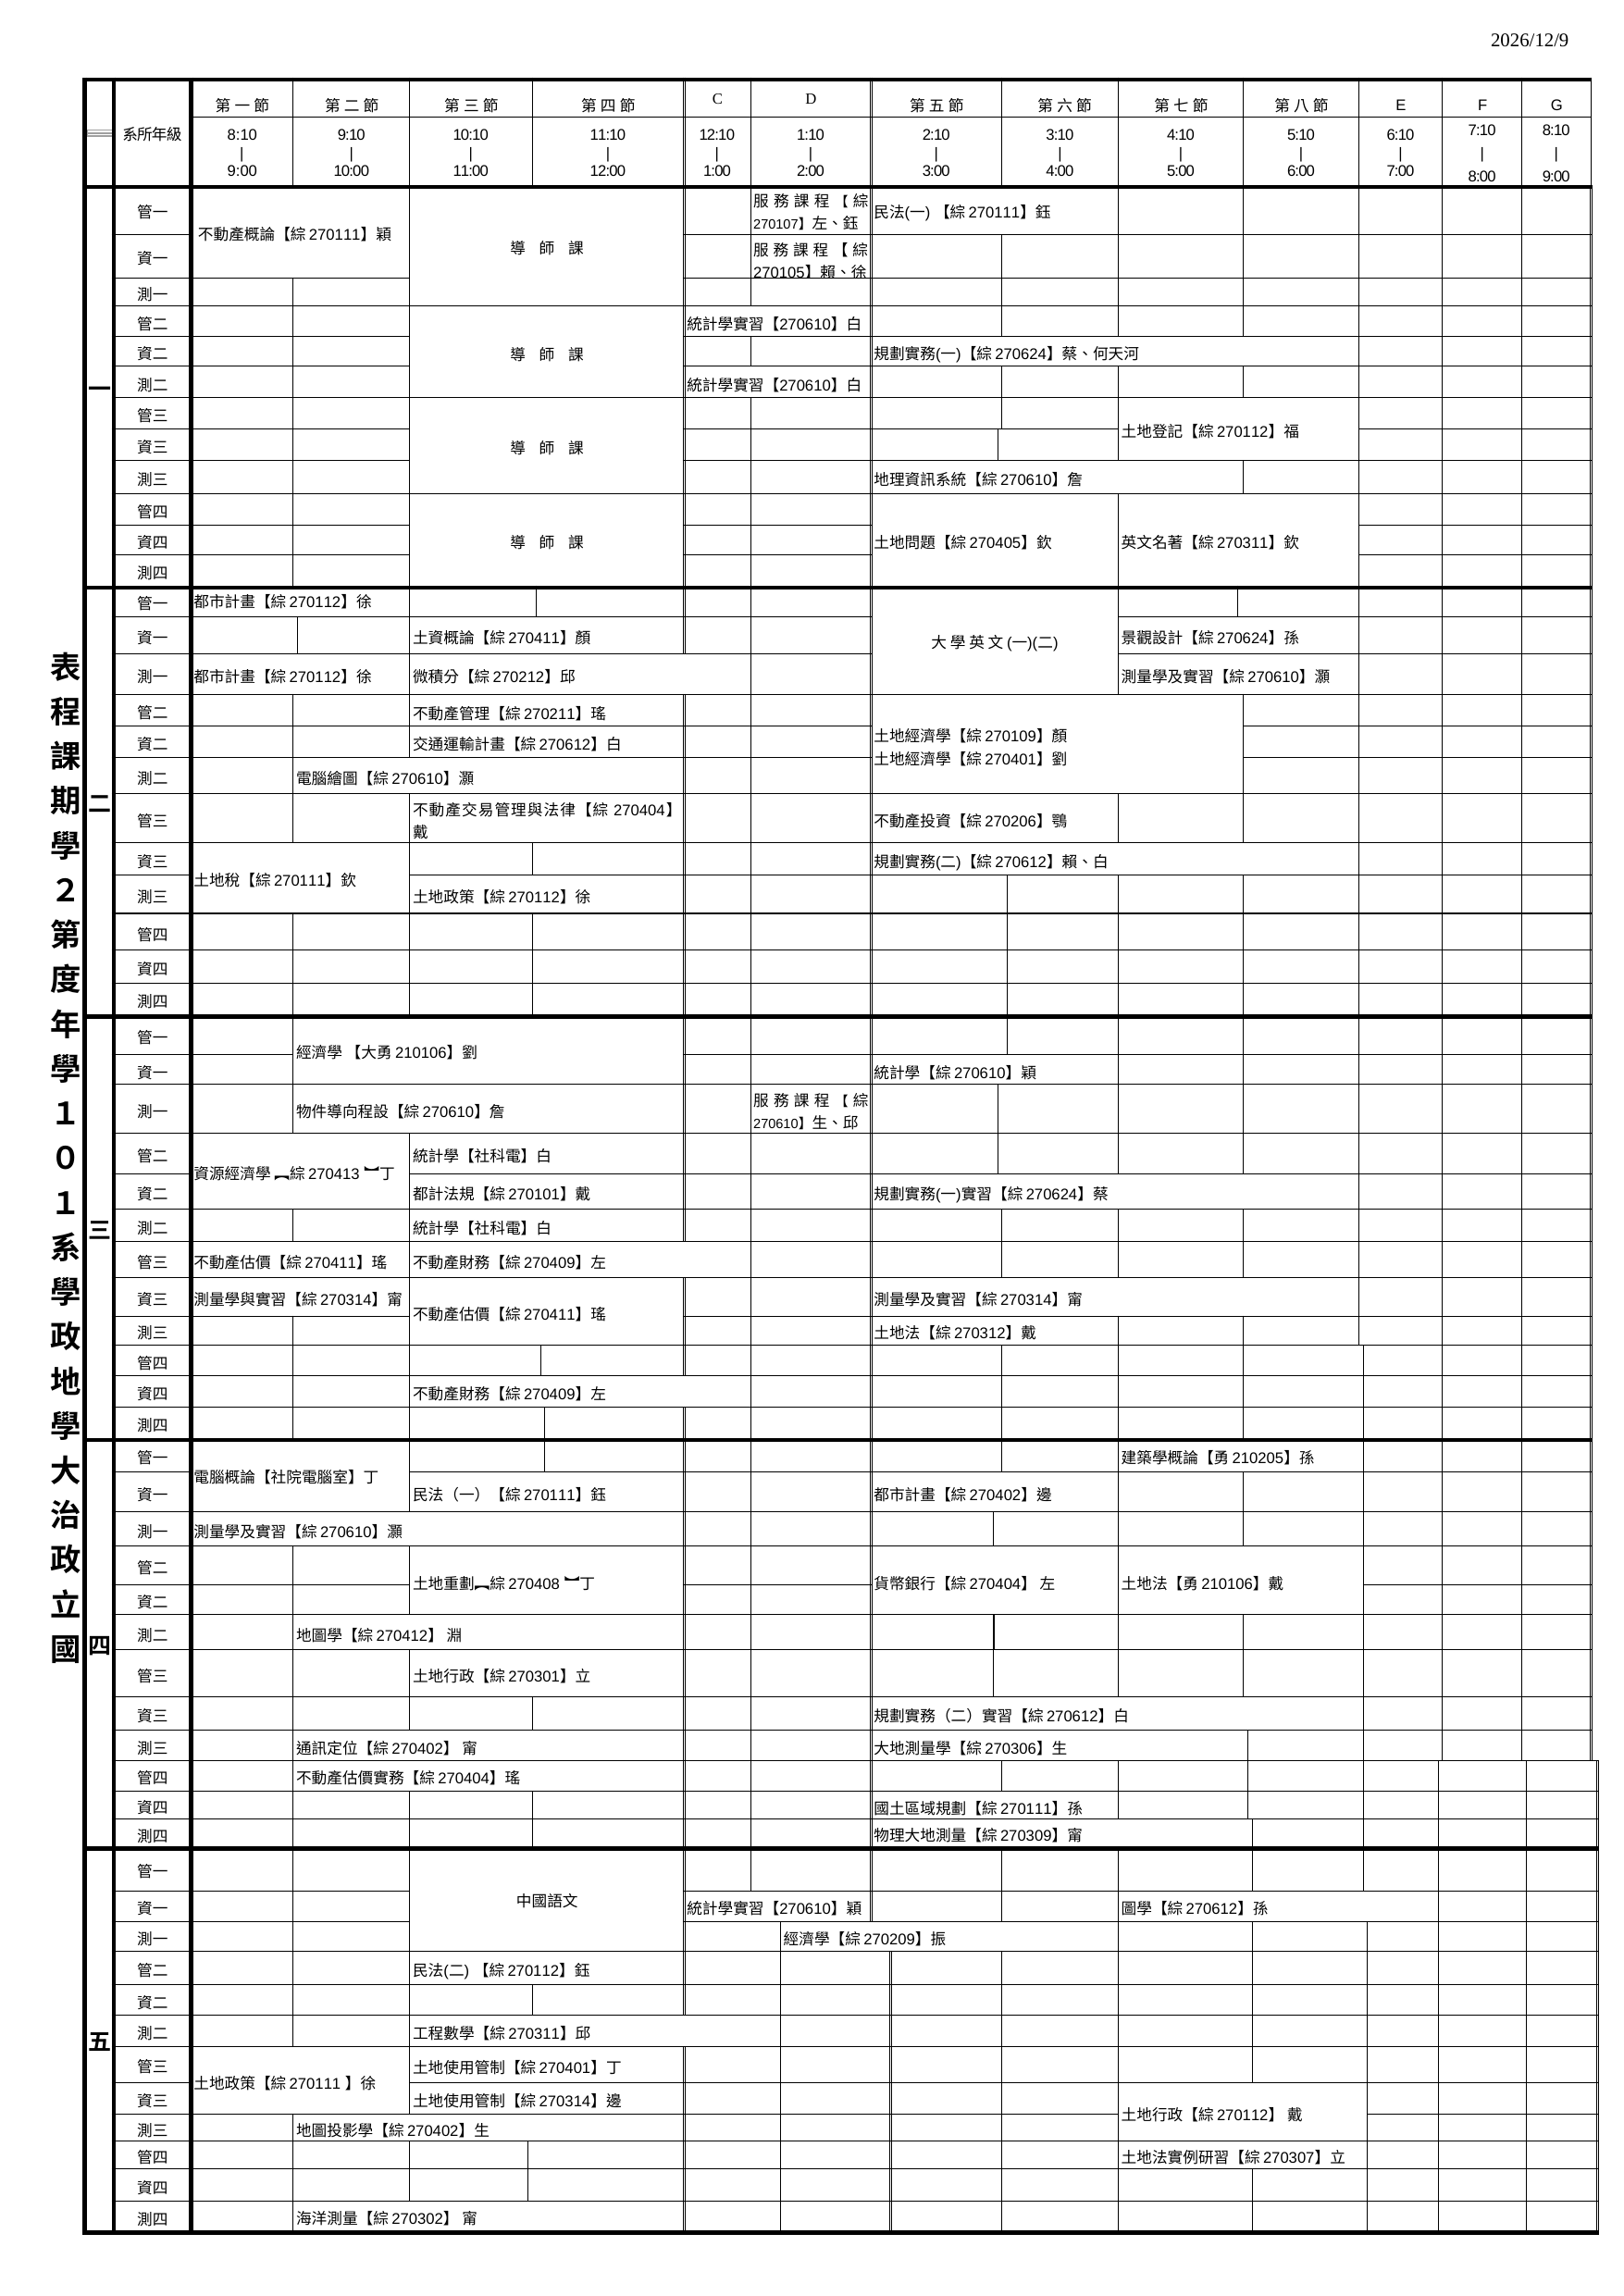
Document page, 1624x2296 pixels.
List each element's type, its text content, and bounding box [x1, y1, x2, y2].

table_cell [1244, 984, 1358, 1014]
table_cell 測二 [116, 366, 189, 397]
table_cell 不動產估價實務【綜270404】瑤 [293, 1761, 683, 1791]
table_cell [1593, 234, 1598, 277]
table_cell [193, 1346, 292, 1375]
table_cell [1119, 590, 1237, 616]
table_cell [410, 1697, 532, 1730]
table_cell [1359, 366, 1442, 397]
table_cell 民法(一) 【綜270111】鈺 [873, 189, 1118, 233]
table_cell [873, 235, 1001, 277]
table_cell [686, 875, 750, 912]
table_cell [528, 2169, 683, 2201]
table_cell [193, 1922, 292, 1950]
table_cell [873, 914, 1007, 949]
table_cell [1119, 1985, 1252, 2015]
table_cell [1522, 1512, 1590, 1545]
table_cell [686, 984, 750, 1014]
table_cell [1593, 1316, 1598, 1345]
table_cell 9:10 | 10:00 [293, 118, 409, 184]
table_cell [751, 1792, 870, 1818]
table_cell 地圖學【綜270412】 淵 [293, 1615, 683, 1649]
table_cell [892, 2083, 1001, 2113]
table_cell [1002, 1761, 1118, 1791]
table_cell [751, 726, 870, 757]
table_cell [751, 1697, 870, 1730]
table_cell [994, 1650, 1118, 1696]
table_cell [751, 875, 870, 912]
table_cell [293, 1585, 409, 1614]
table_cell [1244, 914, 1358, 949]
table_cell [751, 1442, 870, 1471]
table_cell [1443, 366, 1521, 397]
table_cell [1522, 555, 1590, 586]
table_cell [1593, 1277, 1598, 1316]
table_cell 7:10 | 8:00 [1443, 118, 1521, 184]
table_cell [1119, 1134, 1243, 1173]
table_cell 資四 [116, 1792, 189, 1818]
table_cell [1527, 1892, 1596, 1921]
table_cell [686, 1615, 750, 1649]
table_cell [1359, 1242, 1442, 1277]
table_cell [1253, 2047, 1367, 2081]
table_cell [1244, 1376, 1363, 1407]
table_cell [1593, 1438, 1598, 1471]
table_cell [1443, 1317, 1521, 1345]
table_cell [995, 1615, 1118, 1649]
table_cell [686, 2047, 780, 2081]
table_cell 測量學與實習【綜270314】甯 [193, 1278, 409, 1316]
table_cell [293, 279, 409, 305]
table_cell [1244, 366, 1358, 397]
table_cell [751, 1346, 870, 1375]
table_cell [1359, 494, 1442, 525]
table_cell [781, 2141, 889, 2168]
table_cell [1119, 950, 1243, 983]
table_cell [193, 1546, 292, 1584]
table_cell 都計法規【綜270101】戴 [410, 1174, 683, 1209]
table_cell [686, 1761, 750, 1791]
table_cell [1522, 429, 1590, 460]
table_cell [1244, 950, 1358, 983]
table_cell [1359, 189, 1442, 233]
table_cell [686, 429, 750, 460]
table_cell [293, 1792, 409, 1818]
table_cell 1:10 | 2:00 [751, 118, 870, 184]
table_cell [1119, 279, 1243, 305]
table_cell 都市計畫【綜270112】徐 [193, 654, 409, 693]
table_cell [1364, 1761, 1438, 1791]
table_cell [193, 984, 292, 1014]
table_cell [293, 429, 409, 460]
table_cell 土地行政【綜270112】 戴 [1119, 2083, 1367, 2141]
table_cell [1253, 2016, 1367, 2046]
table_cell 導 師 課 [410, 189, 683, 305]
table_cell [1522, 398, 1590, 428]
table_cell [545, 1408, 683, 1438]
table_cell [686, 695, 750, 726]
table_cell [1593, 694, 1598, 726]
table_cell [193, 1851, 292, 1891]
table_cell [1522, 1174, 1590, 1209]
table_cell 管一 [116, 1019, 189, 1054]
table_cell [686, 279, 750, 305]
table_cell 測四 [116, 2202, 189, 2230]
table_cell [193, 2202, 292, 2230]
table_cell [1364, 1851, 1438, 1891]
table_cell [1443, 1242, 1521, 1277]
table_cell [686, 1442, 750, 1471]
table_cell [686, 1055, 750, 1084]
table_cell [1593, 726, 1598, 757]
table_cell [1443, 1697, 1521, 1730]
table_cell [193, 914, 292, 949]
table_header E [1359, 81, 1442, 117]
table_cell 測三 [116, 461, 189, 493]
table_cell [193, 758, 292, 793]
table_cell 測四 [116, 1819, 189, 1846]
table_cell [751, 1174, 870, 1209]
table_cell [1359, 590, 1442, 616]
table_cell [1359, 726, 1442, 757]
table_cell [892, 2115, 1001, 2141]
table_cell [1439, 2141, 1526, 2168]
table_cell [751, 1376, 870, 1407]
table_cell [751, 1650, 870, 1696]
table_cell 土地法【勇210106】戴 [1119, 1546, 1363, 1614]
table_cell [1368, 1985, 1438, 2015]
table_cell [1527, 2115, 1596, 2141]
table_cell [1119, 2016, 1252, 2046]
table_cell [1119, 1055, 1243, 1084]
table_cell 3:10 | 4:00 [1002, 118, 1118, 184]
table_cell [892, 1985, 1001, 2015]
table_cell [1593, 460, 1598, 493]
table_cell 統計學實習【270610】穎 [686, 1892, 870, 1921]
table_cell [1359, 1134, 1442, 1173]
table_cell [686, 189, 750, 233]
table_cell 管四 [116, 2141, 189, 2168]
table_cell [1527, 2169, 1596, 2201]
table_cell [1244, 279, 1358, 305]
table_cell [686, 1174, 750, 1209]
table_cell [1443, 1512, 1521, 1545]
table_cell 管四 [116, 1346, 189, 1375]
table_cell 土地登記【綜270112】福 [1119, 398, 1358, 460]
table_cell [1008, 875, 1118, 912]
table_cell [410, 1346, 540, 1375]
table_cell [193, 1985, 292, 2015]
table_cell [1359, 695, 1442, 726]
table_cell [293, 1317, 409, 1345]
table_cell [1002, 2202, 1118, 2230]
table_cell [1002, 1985, 1118, 2015]
table_cell [1119, 1792, 1247, 1818]
table_cell 管一 [116, 1442, 189, 1471]
table_cell 資四 [116, 1376, 189, 1407]
table_cell [1443, 1585, 1521, 1614]
table_cell 經濟學【綜270209】振 [781, 1922, 1118, 1950]
table_cell [686, 398, 750, 428]
table_cell [751, 555, 870, 586]
table_cell [410, 590, 536, 616]
table_cell [293, 555, 409, 586]
table_cell [873, 984, 1007, 1014]
table_cell [751, 429, 870, 460]
table_cell [686, 1819, 750, 1846]
table_cell [1359, 843, 1442, 875]
table_header 第八節 [1244, 81, 1358, 117]
table_cell 測三 [116, 875, 189, 912]
table_cell [1443, 617, 1521, 653]
table_cell [1002, 306, 1118, 336]
table_cell [1002, 1952, 1118, 1984]
table_cell 測量學及實習【綜270610】灝 [193, 1512, 683, 1545]
table_cell [1593, 1209, 1598, 1241]
table_cell [1244, 695, 1358, 726]
table_cell [193, 555, 292, 586]
table_cell [1593, 554, 1598, 586]
table_cell [537, 590, 683, 616]
table_cell [1443, 984, 1521, 1014]
table_header F [1443, 81, 1521, 117]
table_cell [1443, 337, 1521, 366]
table_cell [1593, 1696, 1598, 1730]
table_cell [1359, 526, 1442, 553]
table_cell [1244, 794, 1358, 842]
table_cell 二 [87, 590, 112, 1014]
table_cell 規劃實務(二)【綜270612】賴、白 [873, 843, 1358, 875]
table_cell [1119, 235, 1243, 277]
table_cell [193, 398, 292, 428]
table_cell [293, 366, 409, 397]
table_cell [528, 2141, 683, 2168]
table_cell [1522, 279, 1590, 305]
table_cell [1527, 2202, 1596, 2230]
table_cell 交通運輸計畫【綜270612】白 [410, 726, 683, 757]
table_cell [1439, 1892, 1526, 1921]
table_cell [533, 984, 683, 1014]
table_cell [1522, 758, 1590, 793]
table_cell [533, 1819, 683, 1846]
table_cell [193, 2169, 292, 2201]
table_cell 測三 [116, 1731, 189, 1760]
table_cell [686, 1922, 780, 1950]
table_cell [293, 1346, 409, 1375]
table_cell [1359, 654, 1442, 693]
table_cell [193, 1585, 292, 1614]
table_cell 測一 [116, 1085, 189, 1133]
table_cell [1119, 1512, 1243, 1545]
table_cell 資三 [116, 2083, 189, 2113]
table_cell [1443, 1346, 1521, 1375]
table_cell 資四 [116, 950, 189, 983]
table_cell [410, 1819, 532, 1846]
table_cell [1244, 1317, 1358, 1345]
table_cell 經濟學 【大勇210106】劉 [293, 1019, 683, 1084]
table_cell 管二 [116, 1546, 189, 1584]
table_cell [1593, 336, 1598, 366]
table_cell 工程數學【綜270311】邱 [410, 2016, 780, 2046]
table_cell [781, 2202, 889, 2230]
table_cell [293, 337, 409, 366]
table_cell [193, 2141, 292, 2168]
table_cell [533, 1985, 683, 2015]
table_cell [1443, 654, 1521, 693]
table_cell [1593, 1084, 1598, 1133]
table_cell [1244, 758, 1358, 793]
table_cell [1443, 794, 1521, 842]
table_cell [1359, 1174, 1442, 1209]
table_cell [751, 950, 870, 983]
table_cell [533, 1697, 683, 1730]
table_cell [193, 950, 292, 983]
table_cell [293, 2016, 409, 2046]
table_cell [873, 1851, 1001, 1891]
table_cell [873, 1242, 1001, 1277]
table_cell [1593, 1545, 1598, 1584]
table_cell [1244, 1055, 1358, 1084]
table_cell [892, 2202, 1001, 2230]
table_cell 4:10 | 5:00 [1119, 118, 1243, 184]
table_cell [1253, 2169, 1367, 2201]
table_cell [1119, 1615, 1243, 1649]
table_cell 規劃實務(一)【綜270624】蔡、何天河 [873, 337, 1358, 366]
table_cell 測四 [116, 555, 189, 586]
table_cell [1368, 2141, 1438, 2168]
table_cell 資四 [116, 526, 189, 553]
table_cell [1359, 794, 1442, 842]
table_cell [751, 843, 870, 875]
table_cell [533, 950, 683, 983]
table_cell [1368, 2202, 1438, 2230]
table_cell [1244, 235, 1358, 277]
table_cell [1244, 1512, 1363, 1545]
table_cell [193, 1055, 292, 1084]
table_cell [1244, 306, 1358, 336]
table_cell [410, 2141, 527, 2168]
table_cell [1364, 1697, 1442, 1730]
table_cell [1364, 1819, 1438, 1846]
table_cell 資三 [116, 1278, 189, 1316]
table_cell 不動產財務【綜270409】左 [410, 1376, 750, 1407]
table_cell [1522, 461, 1590, 493]
table_cell [293, 1819, 409, 1846]
table_cell [1593, 983, 1598, 1014]
table_cell [686, 590, 750, 616]
table_cell 測二 [116, 758, 189, 793]
table_cell [193, 1210, 292, 1241]
table_cell [1364, 1792, 1438, 1818]
table_cell 資三 [116, 429, 189, 460]
table_cell [686, 1472, 750, 1511]
table_header 第七節 [1119, 81, 1243, 117]
table_cell 通訊定位【綜270402】 甯 [293, 1731, 683, 1760]
table_cell [1119, 1346, 1243, 1375]
table_cell [1522, 1346, 1590, 1375]
table_cell [1002, 279, 1118, 305]
table_cell 資二 [116, 1985, 189, 2015]
table_cell [1443, 1278, 1521, 1316]
table_cell [1359, 1085, 1442, 1133]
table_cell 6:10 | 7:00 [1359, 118, 1442, 184]
table_cell [873, 429, 998, 460]
table_cell [1522, 526, 1590, 553]
table_cell [873, 1442, 1001, 1471]
table_cell [1002, 1242, 1118, 1277]
table_cell [1439, 1761, 1526, 1791]
table_cell [1002, 398, 1118, 428]
table_cell [686, 1278, 750, 1316]
table_cell [1522, 695, 1590, 726]
table_cell [686, 2169, 780, 2201]
table_cell [1443, 1615, 1521, 1649]
table_cell [1522, 1697, 1590, 1730]
table_cell [1119, 914, 1243, 949]
table_cell [1593, 1173, 1598, 1209]
table_cell [1592, 117, 1598, 184]
table_cell [1443, 1055, 1521, 1084]
table_cell 資二 [116, 726, 189, 757]
table_cell [1002, 2016, 1118, 2046]
table_cell [686, 758, 750, 793]
table_cell 都市計畫【綜270112】徐 [193, 590, 409, 616]
table_cell [1244, 726, 1358, 757]
table_cell 微積分【綜270212】邱 [410, 654, 750, 693]
table_cell [751, 695, 870, 726]
table_cell 測二 [116, 1615, 189, 1649]
table_cell [193, 337, 292, 366]
table_cell 不動產概論【綜270111】穎 [193, 189, 409, 277]
table_cell [686, 2115, 780, 2141]
table_cell [1522, 1055, 1590, 1084]
table_cell [193, 1697, 292, 1730]
table_cell 測三 [116, 1317, 189, 1345]
table_cell [1593, 1407, 1598, 1438]
table_cell [751, 654, 870, 693]
table_cell [873, 366, 1001, 397]
table_cell 不動產投資【綜270206】鶚 [873, 794, 1118, 842]
table_cell 管三 [116, 794, 189, 842]
table_cell 統計學【社科電】白 [410, 1134, 683, 1173]
table_cell [1443, 461, 1521, 493]
table_cell [1119, 984, 1243, 1014]
table_cell [1364, 1585, 1442, 1614]
table_cell 土地行政【綜270301】立 [410, 1650, 683, 1696]
table_cell [1359, 461, 1442, 493]
table_cell [193, 1819, 292, 1846]
table_cell [1119, 189, 1243, 233]
table_cell 不動產交易管理與法律【綜270404】戴 [410, 794, 683, 842]
table_cell [751, 1242, 870, 1277]
table_cell [1119, 1472, 1243, 1511]
table_cell [1359, 337, 1442, 366]
table_cell [686, 2141, 780, 2168]
table_cell [1359, 555, 1442, 586]
table_cell 土資概論【綜270411】顏 [410, 617, 683, 653]
table_cell [1244, 1615, 1363, 1649]
table_header [87, 137, 112, 184]
table_cell [1244, 1346, 1363, 1375]
table_cell [751, 1819, 870, 1846]
table_cell 測二 [116, 1210, 189, 1241]
table_cell [1527, 1985, 1596, 2015]
table_cell [892, 2016, 1001, 2046]
table_cell 土地稅【綜270111】欽 [193, 843, 409, 912]
table_cell [293, 461, 409, 493]
table_cell [1522, 1317, 1590, 1345]
table_cell [1593, 757, 1598, 793]
table_cell [1439, 2202, 1526, 2230]
table_cell [1439, 1952, 1526, 1984]
table_cell [686, 1134, 750, 1173]
table_cell [410, 914, 532, 949]
table_cell [751, 494, 870, 525]
table_cell 土地使用管制【綜270314】邊 [410, 2083, 683, 2113]
table_cell [1522, 1210, 1590, 1241]
table_cell 土地法【綜270312】戴 [873, 1317, 1118, 1345]
table_cell 規劃實務(一)實習【綜270624】蔡 [873, 1174, 1358, 1209]
table_cell [892, 2141, 1001, 2168]
table_cell [1593, 1471, 1598, 1511]
table_cell [686, 337, 750, 366]
table_cell [1119, 1376, 1243, 1407]
table_cell [1253, 2202, 1367, 2230]
table_header G [1522, 81, 1591, 117]
table_cell [293, 1922, 409, 1950]
table_header 第六節 [1002, 81, 1118, 117]
table_cell [1002, 2115, 1118, 2141]
table_cell 不動產管理【綜270211】瑤 [410, 695, 683, 726]
table_cell [1443, 726, 1521, 757]
table_cell [533, 843, 683, 875]
table_cell [293, 306, 409, 336]
table_cell [751, 617, 870, 653]
table_cell [686, 526, 750, 553]
table_cell [293, 1546, 409, 1584]
table_cell 大 學 英 文 (一)(二) [873, 590, 1118, 693]
table_cell [1522, 1731, 1590, 1760]
table_cell [1443, 1442, 1521, 1471]
table_cell [1593, 428, 1598, 460]
table_cell [193, 1615, 292, 1649]
table_cell [1443, 875, 1521, 912]
table_cell [1368, 2016, 1438, 2046]
table_cell 物件導向程設【綜270610】詹 [293, 1085, 683, 1133]
table_cell 資二 [116, 337, 189, 366]
table_cell [686, 726, 750, 757]
table_cell [1364, 1546, 1442, 1584]
table_cell [1593, 1584, 1598, 1614]
table_cell [873, 1085, 998, 1133]
table_cell [1119, 366, 1243, 397]
table_cell 土地經濟學【綜270109】顏 土地經濟學【綜270401】劉 [873, 695, 1243, 793]
table_cell [751, 1210, 870, 1241]
table_cell 測一 [116, 654, 189, 693]
table_cell [1244, 1019, 1358, 1054]
table_cell [1359, 758, 1442, 793]
table_cell [686, 2083, 780, 2113]
table_cell [193, 1650, 292, 1696]
table_cell 服務課程【綜270610】生、邱 [751, 1085, 870, 1133]
table_cell [1522, 1650, 1590, 1696]
table_cell [1443, 1472, 1521, 1511]
table_cell [1359, 1278, 1442, 1316]
table_cell 五 [87, 1851, 112, 2230]
table_cell [1359, 398, 1442, 428]
table_cell [293, 1985, 409, 2015]
table_cell [1359, 875, 1442, 912]
table_cell [1527, 2047, 1596, 2081]
table_cell 5:10 | 6:00 [1244, 118, 1358, 184]
table_cell [1522, 1134, 1590, 1173]
table_cell [1359, 950, 1442, 983]
table_cell [686, 1408, 750, 1438]
table_cell [781, 2083, 889, 2113]
table_cell 測三 [116, 2115, 189, 2141]
table_cell [1368, 2047, 1438, 2081]
table_cell [686, 555, 750, 586]
table_cell [1359, 1019, 1442, 1054]
table_cell [293, 1210, 409, 1241]
table_cell [1359, 429, 1442, 460]
table_cell [781, 1985, 889, 2015]
table_cell [193, 617, 297, 653]
table_cell 管二 [116, 1952, 189, 1984]
table_cell [1443, 1650, 1521, 1696]
table_cell 三 [87, 1019, 112, 1438]
table_cell [1364, 1650, 1442, 1696]
table_cell [873, 1346, 1001, 1375]
table_cell [1443, 1408, 1521, 1438]
table_cell [1522, 1546, 1590, 1584]
table_cell [751, 1761, 870, 1791]
table_cell 管二 [116, 695, 189, 726]
table_cell [1443, 235, 1521, 277]
table_cell 服務課程【綜270105】賴、徐 [751, 235, 870, 277]
table_cell [1522, 984, 1590, 1014]
table_cell [410, 843, 532, 875]
table_cell 資二 [116, 1174, 189, 1209]
table_header [87, 81, 112, 130]
table_cell [751, 1731, 870, 1760]
table_cell [686, 2202, 780, 2230]
table_cell [1119, 1761, 1247, 1791]
table_cell [686, 1019, 750, 1054]
table_cell [751, 1278, 870, 1316]
table_cell [892, 1952, 1001, 1984]
table_cell [873, 1761, 1001, 1791]
table_cell [686, 494, 750, 525]
table_cell 資三 [116, 843, 189, 875]
table_cell [1443, 1174, 1521, 1209]
table_cell 土地政策【綜270112】徐 [410, 875, 683, 912]
table_cell 服務課程【綜270107】左、鈺 [751, 189, 870, 233]
table_cell [293, 1892, 409, 1921]
table_cell [1593, 525, 1598, 553]
table_cell [1443, 1210, 1521, 1241]
table_cell [1522, 654, 1590, 693]
table_cell 地理資訊系統【綜270610】詹 [873, 461, 1243, 493]
table_cell [751, 1546, 870, 1584]
table_cell 11:10 | 12:00 [533, 118, 683, 184]
table_cell [1443, 1085, 1521, 1133]
table_cell [1364, 1472, 1442, 1511]
table_cell [686, 1985, 780, 2015]
table_cell [686, 914, 750, 949]
table_cell [1527, 2141, 1596, 2168]
table_cell [1593, 586, 1598, 616]
table_cell [293, 1851, 409, 1891]
table_cell 統計學【社科電】白 [410, 1210, 683, 1241]
table_cell [751, 1472, 870, 1511]
table_cell 資一 [116, 235, 189, 277]
table_cell [1359, 984, 1442, 1014]
table_cell [1439, 1985, 1526, 2015]
table_cell 管一 [116, 1851, 189, 1891]
table_cell [998, 1134, 1118, 1173]
table_cell 管二 [116, 306, 189, 336]
table_cell [1359, 279, 1442, 305]
table_cell [1244, 1242, 1358, 1277]
table_cell [193, 1892, 292, 1921]
table_cell [1443, 1019, 1521, 1054]
table_cell [293, 526, 409, 553]
table_cell [1593, 493, 1598, 525]
table_cell [410, 1792, 532, 1818]
table_cell [781, 2169, 889, 2201]
table_cell [1244, 1650, 1363, 1696]
table_cell [193, 366, 292, 397]
table_cell [751, 337, 870, 366]
table_cell [1593, 1511, 1598, 1545]
table_cell 海洋測量【綜270302】 甯 [293, 2202, 683, 2230]
table_cell 建築學概論【勇210205】孫 [1119, 1442, 1363, 1471]
table_cell [1253, 1819, 1363, 1846]
table_cell [193, 1019, 292, 1054]
table_cell [751, 758, 870, 793]
table_cell [1002, 1376, 1118, 1407]
table_cell 四 [87, 1442, 112, 1846]
table_cell [1238, 590, 1358, 616]
table_cell [1008, 1019, 1118, 1054]
table_cell 管三 [116, 2047, 189, 2081]
table_cell [1119, 1242, 1243, 1277]
table_cell 導 師 課 [410, 306, 683, 397]
table_cell [1593, 842, 1598, 875]
table_cell [1593, 616, 1598, 653]
table_cell 測四 [116, 1408, 189, 1438]
table_cell [873, 1650, 993, 1696]
table_cell [410, 950, 532, 983]
table_cell 12:10 | 1:00 [686, 118, 750, 184]
table_cell [293, 1650, 409, 1696]
table_cell [1439, 2083, 1526, 2113]
table_cell [193, 461, 292, 493]
table_cell [998, 429, 1118, 460]
table_cell [1364, 1512, 1442, 1545]
table_cell [410, 1985, 532, 2015]
table_cell [1002, 1851, 1118, 1891]
table_cell [751, 526, 870, 553]
table_cell [293, 2141, 409, 2168]
table_cell [1593, 397, 1598, 428]
table_cell [1439, 1851, 1526, 1891]
table_cell 都市計畫【綜270402】邊 [873, 1472, 1118, 1511]
table_cell [1527, 2016, 1596, 2046]
table_cell [1443, 843, 1521, 875]
table_cell [1522, 950, 1590, 983]
table_cell [293, 2169, 409, 2201]
table_cell [1119, 2169, 1252, 2201]
table_cell [1002, 2047, 1118, 2081]
table_cell [1522, 1408, 1590, 1438]
table_cell [1253, 1851, 1363, 1891]
table_cell [293, 984, 409, 1014]
table_cell [1119, 1922, 1252, 1950]
table_cell [1008, 914, 1118, 949]
table_cell [1522, 1242, 1590, 1277]
table_cell [686, 1792, 750, 1818]
table_cell [1119, 1210, 1243, 1241]
table_header 第四節 [533, 81, 683, 117]
table_cell [1593, 1241, 1598, 1277]
table_cell [1439, 2047, 1526, 2081]
table_cell [410, 2169, 527, 2201]
table_cell [751, 461, 870, 493]
table_cell [1443, 950, 1521, 983]
table_cell 中國語文 [410, 1851, 683, 1950]
table_cell 統計學實習【270610】白 [686, 306, 870, 336]
table_cell [541, 1346, 683, 1375]
table_cell [873, 1210, 1001, 1241]
table_cell [1119, 1019, 1243, 1054]
table_cell [193, 1085, 292, 1133]
table_cell [1443, 429, 1521, 460]
table_cell [873, 1134, 998, 1173]
table_cell [1439, 2169, 1526, 2201]
table_cell [1119, 1317, 1243, 1345]
table_cell [1522, 794, 1590, 842]
table_cell [1593, 278, 1598, 305]
table_cell 大地測量學【綜270306】生 [873, 1731, 1247, 1760]
table_cell 不動產財務【綜270409】左 [410, 1242, 750, 1277]
table_cell [1364, 1346, 1442, 1375]
table_cell 景觀設計【綜270624】孫 [1119, 617, 1358, 653]
table_cell [1443, 695, 1521, 726]
table_cell [1008, 984, 1118, 1014]
table_cell [1522, 1442, 1590, 1471]
table_cell [994, 1512, 1118, 1545]
table_cell [1593, 1614, 1598, 1649]
table_cell [1522, 1278, 1590, 1316]
table_cell 8:10 | 9:00 [193, 118, 292, 184]
table_cell [751, 279, 870, 305]
table_cell [751, 1134, 870, 1173]
table_cell [781, 1952, 889, 1984]
table_cell [873, 1019, 1007, 1054]
table_cell [1443, 526, 1521, 553]
table_cell [686, 1210, 750, 1241]
table_cell [781, 2115, 889, 2141]
table_cell [410, 1442, 544, 1471]
table_cell 英文名著【綜270311】欽 [1119, 494, 1358, 586]
table_cell [293, 794, 409, 842]
table_header 第一節 [193, 81, 292, 117]
table_cell [1593, 1054, 1598, 1084]
table_cell [1359, 1317, 1442, 1345]
table_cell [1593, 653, 1598, 693]
table_cell 土地使用管制【綜270401】丁 [410, 2047, 683, 2081]
table_cell [1002, 235, 1118, 277]
table_cell [1002, 366, 1118, 397]
table_cell [193, 726, 292, 757]
table_cell [1443, 758, 1521, 793]
table_cell [751, 1585, 870, 1614]
table_cell [193, 1792, 292, 1818]
table_cell [1439, 2115, 1526, 2141]
table_cell 資一 [116, 1055, 189, 1084]
table_cell [781, 2016, 889, 2046]
table_cell [1522, 726, 1590, 757]
table_cell [293, 1408, 409, 1438]
table_cell [1359, 1055, 1442, 1084]
table_cell [1364, 1376, 1442, 1407]
table_cell [410, 1408, 544, 1438]
table_cell [193, 279, 292, 305]
table_cell [686, 1697, 750, 1730]
table_cell [873, 1376, 1001, 1407]
table_cell [751, 1851, 870, 1891]
table_cell [1439, 1922, 1526, 1950]
table_cell [1527, 1851, 1596, 1891]
table_cell [293, 914, 409, 949]
table_cell 導 師 課 [410, 494, 683, 586]
table_header 第五節 [873, 81, 1001, 117]
table_cell [873, 1512, 993, 1545]
table_cell [1119, 875, 1243, 912]
table_cell 測量學及實習【綜270610】灝 [1119, 654, 1358, 693]
table_cell [1002, 2141, 1118, 2168]
table_cell [1244, 875, 1358, 912]
table_cell 資四 [116, 2169, 189, 2201]
table_header 表程課期學２第度年學１０１系學政地學大治政立國 [46, 78, 82, 2230]
table_cell [193, 429, 292, 460]
table_cell [751, 1408, 870, 1438]
table_cell [1522, 914, 1590, 949]
table_cell [1593, 185, 1598, 233]
table_cell [1119, 1851, 1252, 1891]
table_cell 資一 [116, 1472, 189, 1511]
table_cell [193, 306, 292, 336]
table_cell [1593, 1014, 1598, 1054]
table_cell [1443, 1546, 1521, 1584]
table_cell [1248, 1731, 1363, 1760]
table_cell [686, 617, 750, 653]
table_cell [751, 590, 870, 616]
table_cell [1439, 1792, 1526, 1818]
table_cell 管三 [116, 1650, 189, 1696]
table_cell [1522, 1615, 1590, 1649]
table_cell [751, 1512, 870, 1545]
table_cell [1119, 1650, 1243, 1696]
table_cell [193, 1952, 292, 1984]
table_cell [1522, 1585, 1590, 1614]
table_cell [410, 984, 532, 1014]
table_cell [1368, 2083, 1438, 2113]
table_cell [1522, 366, 1590, 397]
table_cell [1443, 555, 1521, 586]
table_cell [1364, 1615, 1442, 1649]
table_cell [1443, 590, 1521, 616]
table_cell [293, 1376, 409, 1407]
table_cell [686, 1085, 750, 1133]
table_cell [293, 695, 409, 726]
table_cell [1359, 1210, 1442, 1241]
table_cell 管四 [116, 494, 189, 525]
table_cell 測一 [116, 1512, 189, 1545]
table_cell [1522, 494, 1590, 525]
table_cell [293, 950, 409, 983]
table_cell [1593, 912, 1598, 949]
table_cell [686, 1546, 750, 1584]
table_cell [1443, 1134, 1521, 1173]
table_cell [1244, 1085, 1358, 1133]
table_cell [1443, 189, 1521, 233]
table_cell [293, 1697, 409, 1730]
table_header 第三節 [410, 81, 532, 117]
table_cell 管三 [116, 398, 189, 428]
table_cell 管四 [116, 1761, 189, 1791]
table_cell [751, 1019, 870, 1054]
table_cell 圖學【綜270612】孫 [1119, 1892, 1438, 1921]
table_cell [1443, 398, 1521, 428]
table_cell [1119, 1408, 1243, 1438]
table_cell [686, 843, 750, 875]
table_cell [1248, 1761, 1363, 1791]
table_cell [751, 1615, 870, 1649]
table_cell [1119, 794, 1243, 842]
table_cell [193, 494, 292, 525]
table_cell [533, 1792, 683, 1818]
table_cell [193, 1761, 292, 1791]
table_cell 10:10 | 11:00 [410, 118, 532, 184]
table_cell [686, 1512, 750, 1545]
table_cell [1364, 1442, 1442, 1471]
table_cell [193, 526, 292, 553]
table_cell [686, 1585, 750, 1614]
table_cell [1593, 1649, 1598, 1696]
table_cell [1522, 1019, 1590, 1054]
table_cell [1368, 2169, 1438, 2201]
table_cell [892, 2047, 1001, 2081]
table_cell [1593, 949, 1598, 983]
table_cell [1593, 793, 1598, 842]
table_cell 管一 [116, 590, 189, 616]
table_cell [1002, 2169, 1118, 2201]
table_cell [1593, 1345, 1598, 1375]
table_cell 不動產估價【綜270411】瑤 [193, 1242, 409, 1277]
table_cell [686, 461, 750, 493]
table_cell [1244, 1134, 1358, 1173]
table_cell 資源經濟學 ︻綜270413 ︼丁 [193, 1134, 409, 1209]
table_cell [1364, 1731, 1442, 1760]
table_cell 2:10 | 3:00 [873, 118, 1001, 184]
table_cell 資三 [116, 1697, 189, 1730]
table_cell [686, 235, 750, 277]
table_cell 管三 [116, 1242, 189, 1277]
table_cell [293, 494, 409, 525]
table_cell [1443, 914, 1521, 949]
table_cell [1593, 305, 1598, 336]
table_cell [193, 1376, 292, 1407]
table_cell 電腦繪圖【綜270610】灝 [293, 758, 683, 793]
table_cell [1008, 950, 1118, 983]
table_cell 導 師 課 [410, 398, 683, 493]
table_cell [293, 398, 409, 428]
table_cell 統計學實習【270610】白 [686, 366, 870, 397]
table_cell [1244, 189, 1358, 233]
table_cell [1522, 189, 1590, 233]
table_cell [1443, 306, 1521, 336]
table_cell 管二 [116, 1134, 189, 1173]
table_cell [1527, 1952, 1596, 1984]
table_cell [873, 306, 1001, 336]
table_cell 規劃實務（二）實習【綜270612】白 [873, 1697, 1363, 1730]
table_cell 土地法實例研習【綜270307】立 [1119, 2141, 1367, 2168]
table_cell 資二 [116, 1585, 189, 1614]
table_cell 民法(二) 【綜270112】鈺 [410, 1952, 683, 1984]
table_cell [1368, 1952, 1438, 1984]
table_cell [1244, 1472, 1363, 1511]
table_cell 貨幣銀行【綜270404】 左 [873, 1546, 1118, 1614]
table_cell [1439, 2016, 1526, 2046]
table_cell [1522, 1376, 1590, 1407]
table_cell [686, 1731, 750, 1760]
table_cell 土地問題【綜270405】欽 [873, 494, 1118, 586]
table_cell [751, 914, 870, 949]
table_cell [1522, 617, 1590, 653]
table_cell [293, 1952, 409, 1984]
table_cell [1522, 1472, 1590, 1511]
table_cell [1527, 2083, 1596, 2113]
table_cell 測一 [116, 1922, 189, 1950]
table_cell 測一 [116, 279, 189, 305]
table_cell [1443, 279, 1521, 305]
table_cell [1593, 875, 1598, 912]
table_cell [193, 2016, 292, 2046]
table_cell [1593, 366, 1598, 397]
table_cell [873, 279, 1001, 305]
table_cell [873, 1408, 1001, 1438]
table_cell [1364, 1408, 1442, 1438]
table_cell [686, 1346, 750, 1375]
table_cell [1002, 1408, 1118, 1438]
table_cell [751, 984, 870, 1014]
table_cell [1119, 2202, 1252, 2230]
table_cell [1443, 1376, 1521, 1407]
table_cell 不動產估價【綜270411】瑤 [410, 1278, 683, 1345]
table_cell [545, 1442, 683, 1471]
table_cell 一 [87, 189, 112, 586]
table_cell [1359, 617, 1442, 653]
table_cell [873, 950, 1007, 983]
table_cell [1522, 235, 1590, 277]
table_cell [1439, 1819, 1526, 1846]
table_cell [686, 1317, 750, 1345]
table_cell [751, 1055, 870, 1084]
table_cell 國土區域規劃【綜270111】孫 [873, 1792, 1118, 1818]
table_cell [1253, 1985, 1367, 2015]
table_cell [193, 695, 292, 726]
table_cell [1002, 1210, 1118, 1241]
table_cell [1244, 1210, 1358, 1241]
table_cell 統計學【綜270610】穎 [873, 1055, 1118, 1084]
table_cell [1593, 1133, 1598, 1173]
table_header [1592, 78, 1598, 117]
table_cell [686, 1952, 780, 1984]
table_cell [1593, 1730, 1598, 1760]
table_cell [1248, 1792, 1363, 1818]
table_cell 測量學及實習【綜270314】甯 [873, 1278, 1358, 1316]
table_cell [193, 1317, 292, 1345]
table_cell [193, 794, 292, 842]
table_cell [1522, 875, 1590, 912]
table_cell 土地政策【綜270111 】徐 [193, 2047, 409, 2113]
table_header 系所年級 [116, 81, 189, 184]
table_cell 電腦概論【社院電腦室】丁 [193, 1442, 409, 1511]
table_cell [1522, 590, 1590, 616]
table_cell 土地重劃︻綜270408 ︼丁 [410, 1546, 683, 1614]
table_cell [751, 398, 870, 428]
table_cell [1522, 306, 1590, 336]
table_cell 民法（一）【綜270111】鈺 [410, 1472, 683, 1511]
table_cell [1359, 306, 1442, 336]
table_cell [1002, 1892, 1118, 1921]
table_cell [1119, 2047, 1252, 2081]
table_header C [686, 81, 750, 117]
table_cell [298, 617, 409, 653]
table_cell [1593, 1375, 1598, 1407]
table_cell 地圖投影學【綜270402】生 [293, 2115, 683, 2141]
table_cell [1119, 1085, 1243, 1133]
table_cell [193, 1731, 292, 1760]
table_cell [751, 794, 870, 842]
table_header 第二節 [293, 81, 409, 117]
table_cell [1244, 1408, 1363, 1438]
table_cell [1443, 494, 1521, 525]
table_cell 資一 [116, 1892, 189, 1921]
table_cell [1002, 1442, 1118, 1471]
table_cell 資一 [116, 617, 189, 653]
table_cell 8:10 | 9:00 [1522, 118, 1591, 184]
table_cell [873, 1615, 993, 1649]
table_cell [892, 2169, 1001, 2201]
table_cell [1119, 306, 1243, 336]
table_cell [1527, 1792, 1596, 1818]
table_cell 管一 [116, 189, 189, 233]
table_cell [1359, 914, 1442, 949]
table_cell [1253, 1952, 1367, 1984]
table_cell 測二 [116, 2016, 189, 2046]
table_cell [1253, 1922, 1367, 1950]
table_cell [873, 398, 1001, 428]
table_cell [193, 1408, 292, 1438]
table_cell [686, 1851, 750, 1891]
table_cell [1359, 235, 1442, 277]
table_cell [1522, 1085, 1590, 1133]
table_cell [533, 914, 683, 949]
table_cell [1368, 1922, 1438, 1950]
table_cell [1527, 1819, 1596, 1846]
table_cell [873, 875, 1007, 912]
table_cell [293, 726, 409, 757]
table_cell [1527, 1922, 1596, 1950]
table_cell [193, 2115, 292, 2141]
table_cell [1368, 2115, 1438, 2141]
table_cell [781, 2047, 889, 2081]
table_cell [1522, 843, 1590, 875]
table_cell [1527, 1761, 1596, 1791]
table_cell [1119, 1952, 1252, 1984]
table_header D [751, 81, 870, 117]
table_cell 測四 [116, 984, 189, 1014]
table_cell 管四 [116, 914, 189, 949]
table_cell [998, 1085, 1118, 1133]
table_cell [1522, 337, 1590, 366]
table_cell 物理大地測量【綜270309】甯 [873, 1819, 1252, 1846]
table_cell [873, 1892, 1001, 1921]
table_cell [1002, 2083, 1118, 2113]
table_cell [686, 1650, 750, 1696]
table_cell [1443, 1731, 1521, 1760]
table_cell [751, 1317, 870, 1345]
table_cell [686, 950, 750, 983]
table_cell [1244, 461, 1358, 493]
table_cell [686, 794, 750, 842]
table_cell [1002, 1346, 1118, 1375]
